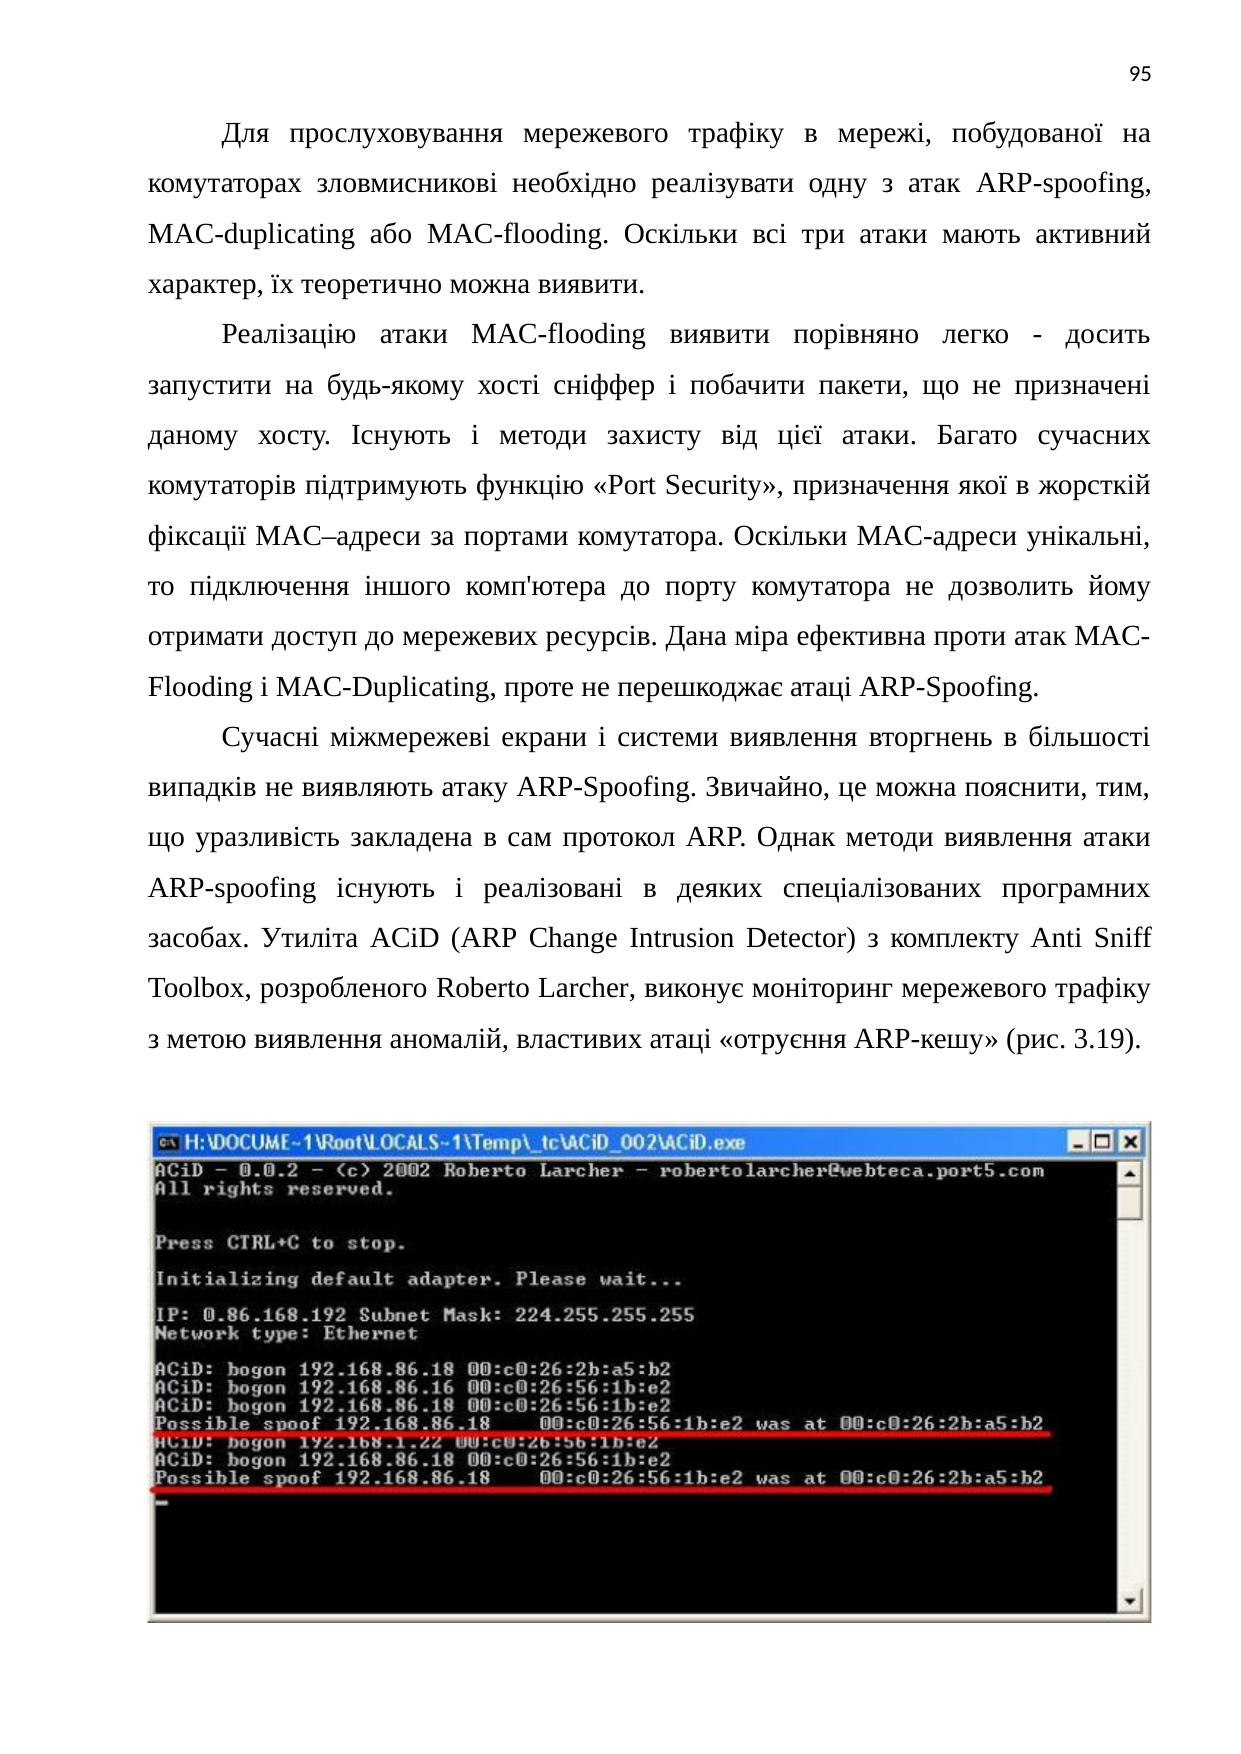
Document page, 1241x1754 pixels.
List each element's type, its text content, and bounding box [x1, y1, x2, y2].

text Для прослуховування мережевого трафіку в мережі, побудованої на комутаторах зловмисникові необхідно реалізувати одну з атак ARP-spoofing, MAC-duplicating або MAC-flooding. Оскільки всі три атаки мають активний характер, їх теоретично можна виявити. [148, 115, 1152, 300]
text Реалізацію атаки MAC-flooding виявити порівняно легко - досить запустити на будь-якому хості сніффер і побачити пакети, що не призначені даному хосту. Існують і методи захисту від цієї атаки. Багато сучасних комутаторів підтримують функцію «Port Security», призначення якої в жорсткій фіксації MAC–адреси за портами комутатора. Оскільки MAC-адреси унікальні, то підключення іншого комп'ютера до порту комутатора не дозволить йому отримати доступ до мережевих ресурсів. Дана міра ефективна проти атак MAC-Flooding і MAC-Duplicating, проте не перешкоджає атаці ARP-Spoofing. [148, 316, 1152, 702]
text Сучасні міжмережеві екрани і системи виявлення вторгнень в більшості випадків не виявляють атаку ARP-Spoofing. Звичайно, це можна пояснити, тим, що уразливість закладена в сам протокол ARP. Однак методи виявлення атаки ARP-spoofing існують і реалізовані в деяких спеціалізованих програмних засобах. Утиліта ACiD (ARP Change Intrusion Detector) з комплекту Anti Sniff Toolbox, розробленого Roberto Larcher, виконує моніторинг мережевого трафіку з метою виявлення аномалій, властивих атаці «отруєння ARP-кешу» (рис. 3.19). [148, 719, 1152, 1054]
picture [147, 1121, 1152, 1623]
